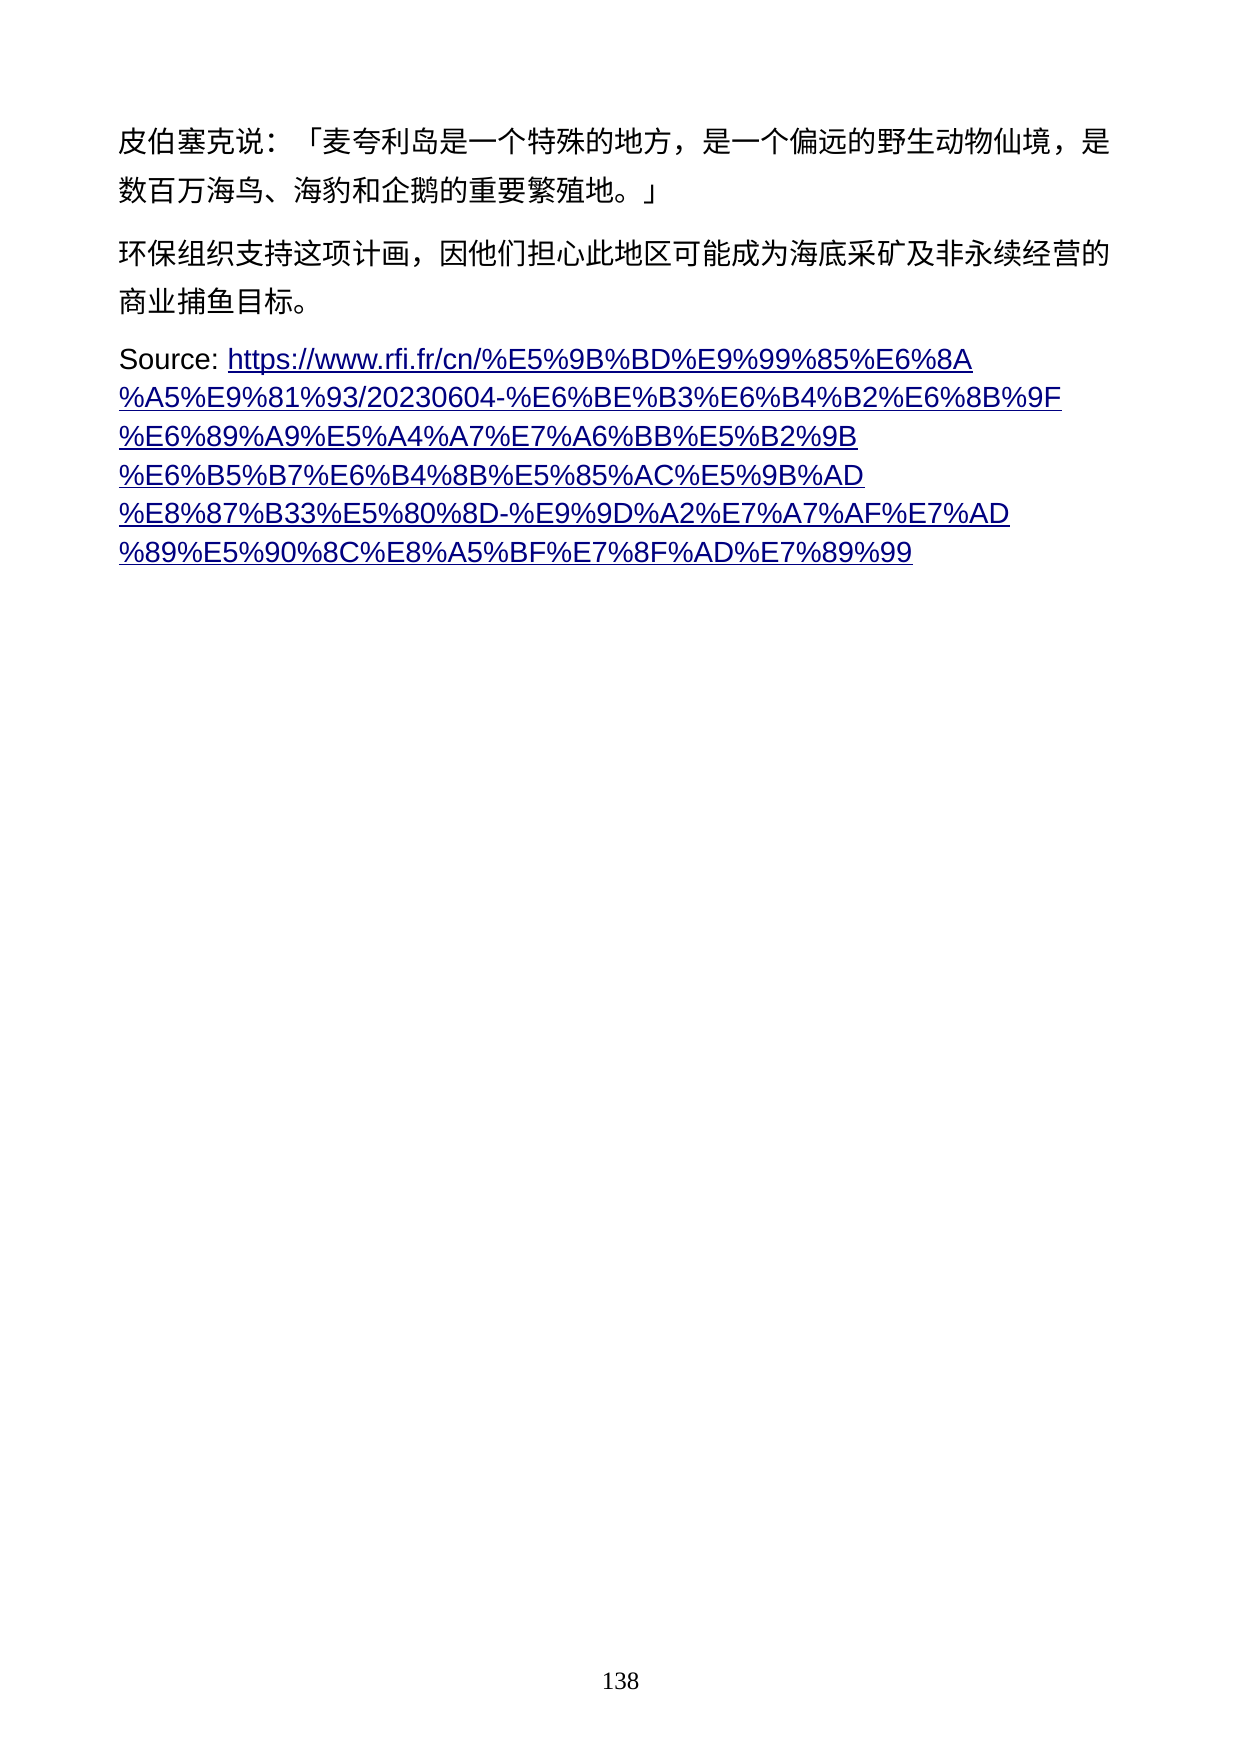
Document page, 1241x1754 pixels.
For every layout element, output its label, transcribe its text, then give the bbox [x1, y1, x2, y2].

text Source: https://www.rfi.fr/cn/%E5%9B%BD%E9%99%85%E6%8A%A5%E9%81%93/20230604-%E6%BE%B3%E6%B4%B2%E6%8B%9F%E6%89%A9%E5%A4%A7%E7%A6%BB%E5%B2%9B%E6%B5%B7%E6%B4%8B%E5%85%AC%E5%9B%AD%E8%87%B33%E5%80%8D-%E9%9D%A2%E7%A7%AF%E7%AD%89%E5%90%8C%E8%A5%BF%E7%8F%AD%E7%89%99 [118, 342, 1122, 568]
text 环保组织支持这项计画，因他们担心此地区可能成为海底采矿及非永续经营的商业捕鱼目标。 [118, 230, 1122, 321]
text 皮伯塞克说：「麦夸利岛是一个特殊的地方，是一个偏远的野生动物仙境，是数百万海鸟、海豹和企鹅的重要繁殖地。」 [118, 118, 1122, 209]
